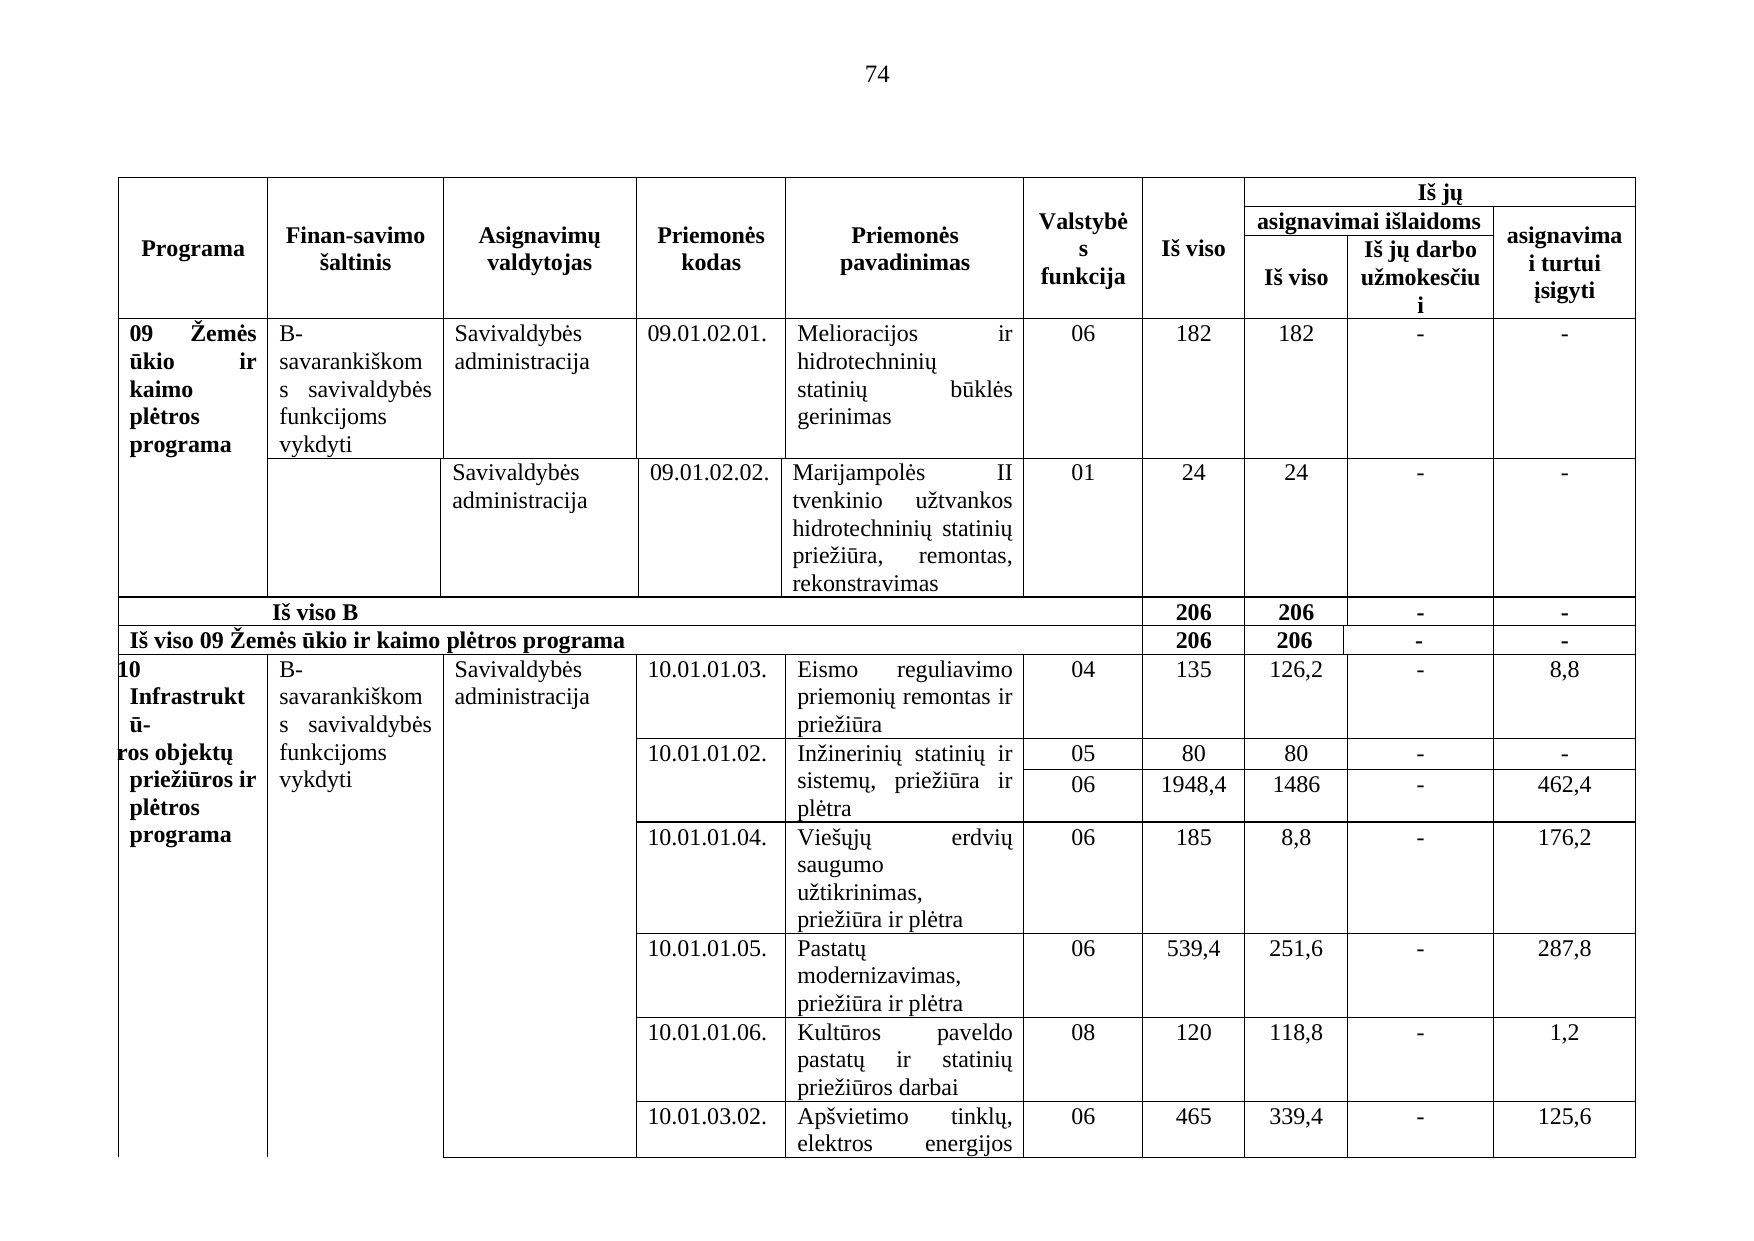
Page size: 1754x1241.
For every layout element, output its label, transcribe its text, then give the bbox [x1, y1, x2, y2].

table_cell - [1494, 598, 1635, 625]
table_cell 10 Infrastruktū- ros objektų priežiūros ir plėtros programa [119, 655, 267, 1157]
table_cell 09.01.02.01. [637, 319, 785, 457]
table_cell 182 [1143, 319, 1244, 457]
table_cell - [1494, 739, 1635, 769]
table_cell Iš viso 09 Žemės ūkio ir kaimo plėtros programa [119, 626, 1142, 654]
table_cell - [1494, 319, 1635, 457]
table_cell 1486 [1245, 770, 1347, 821]
table_cell 06 [1024, 934, 1142, 1017]
table_cell B-savarankiškoms savivaldybės funkcijoms vykdyti [268, 655, 443, 1157]
table_cell 185 [1143, 823, 1244, 933]
table_cell Eismo reguliavimo priemonių remontas ir priežiūra [786, 655, 1023, 738]
table_header Asignavimų valdytojas [444, 178, 636, 318]
table_cell - [1348, 319, 1493, 457]
table_header Priemonės pavadinimas [786, 178, 1023, 318]
table_cell 182 [1245, 319, 1347, 457]
table_cell 206 [1245, 598, 1347, 625]
table_cell B-savarankiškoms savivaldybės funkcijoms vykdyti [268, 319, 443, 457]
table_cell - [1344, 626, 1493, 654]
table_cell Iš viso [1245, 236, 1347, 318]
table_cell 339,4 [1245, 1102, 1347, 1157]
table_cell 10.01.01.04. [637, 823, 785, 933]
table_cell 09 Žemės ūkio ir kaimo plėtros programa [119, 319, 267, 596]
table_header Programa [119, 178, 267, 318]
table_cell - [1348, 770, 1493, 821]
table_cell 8,8 [1494, 655, 1635, 738]
table_cell Viešųjų erdvių saugumo užtikrinimas, priežiūra ir plėtra [786, 823, 1023, 933]
table_cell 118,8 [1245, 1018, 1347, 1101]
table_cell Savivaldybės administracija [441, 459, 638, 596]
table_cell Pastatų modernizavimas, priežiūra ir plėtra [786, 934, 1023, 1017]
table_cell 05 [1024, 739, 1142, 769]
table_cell 04 [1024, 655, 1142, 738]
table_cell 8,8 [1245, 823, 1347, 933]
table_header Finan-savimo šaltinis [268, 178, 443, 318]
table_cell Marijampolės II tvenkinio užtvankos hidrotechninių statinių priežiūra, remontas, rekonstravimas [782, 459, 1023, 596]
table_cell - [1348, 739, 1493, 769]
table_cell [268, 459, 440, 596]
table_cell 539,4 [1143, 934, 1244, 1017]
table_cell - [1348, 934, 1493, 1017]
table_cell Savivaldybės administracija [444, 655, 636, 1157]
table_cell 176,2 [1494, 823, 1635, 933]
table_cell 135 [1143, 655, 1244, 738]
table_cell 120 [1143, 1018, 1244, 1101]
table_cell 10.01.01.06. [637, 1018, 785, 1101]
table_cell - [1348, 1018, 1493, 1101]
table_cell - [1494, 626, 1635, 654]
table_cell Apšvietimo tinklų, elektros energijos [786, 1102, 1023, 1157]
table_header Iš viso [1143, 178, 1244, 318]
table_cell - [1494, 459, 1635, 596]
table_cell 09.01.02.02. [639, 459, 781, 596]
table_cell 287,8 [1494, 934, 1635, 1017]
table_cell 465 [1143, 1102, 1244, 1157]
table_cell 1,2 [1494, 1018, 1635, 1101]
table_cell 80 [1143, 739, 1244, 769]
table_cell 06 [1024, 319, 1142, 457]
table_cell - [1348, 823, 1493, 933]
table_cell - [1348, 598, 1493, 625]
table_cell 10.01.01.05. [637, 934, 785, 1017]
table_cell Kultūros paveldo pastatų ir statinių priežiūros darbai [786, 1018, 1023, 1101]
table_header Iš jų [1245, 178, 1635, 206]
table_cell 06 [1024, 823, 1142, 933]
table_cell 06 [1024, 1102, 1142, 1157]
table_cell - [1348, 459, 1493, 596]
table_cell 206 [1245, 626, 1343, 654]
table_cell 125,6 [1494, 1102, 1635, 1157]
table_cell 206 [1143, 598, 1244, 625]
table_header Valstybės funkcija [1024, 178, 1142, 318]
table_cell 1948,4 [1143, 770, 1244, 821]
table_cell 10.01.03.02. [637, 1102, 785, 1157]
table_cell - [1348, 1102, 1493, 1157]
table_cell - [1348, 655, 1493, 738]
table_header Priemonės kodas [637, 178, 785, 318]
table_cell 251,6 [1245, 934, 1347, 1017]
table_cell 462,4 [1494, 770, 1635, 821]
table_cell 10.01.01.02. [637, 739, 785, 821]
table_cell Iš viso B [119, 598, 1142, 625]
table_cell 10.01.01.03. [637, 655, 785, 738]
table_cell asignavimai turtui įsigyti [1494, 207, 1635, 318]
table_cell 24 [1143, 459, 1244, 596]
table_cell Inžinerinių statinių ir sistemų, priežiūra ir plėtra [786, 739, 1023, 821]
table_cell asignavimai išlaidoms [1245, 207, 1493, 234]
table_cell Melioracijos ir hidrotechninių statinių būklės gerinimas [786, 319, 1023, 457]
table_cell 06 [1024, 770, 1142, 821]
table_cell 206 [1143, 626, 1244, 654]
table_cell 08 [1024, 1018, 1142, 1101]
table_cell 80 [1245, 739, 1347, 769]
table_cell 24 [1245, 459, 1347, 596]
table_cell Savivaldybės administracija [444, 319, 636, 457]
table_cell Iš jų darbo užmokesčiui [1348, 236, 1493, 318]
table_cell 126,2 [1245, 655, 1347, 738]
table_cell 01 [1024, 459, 1142, 596]
